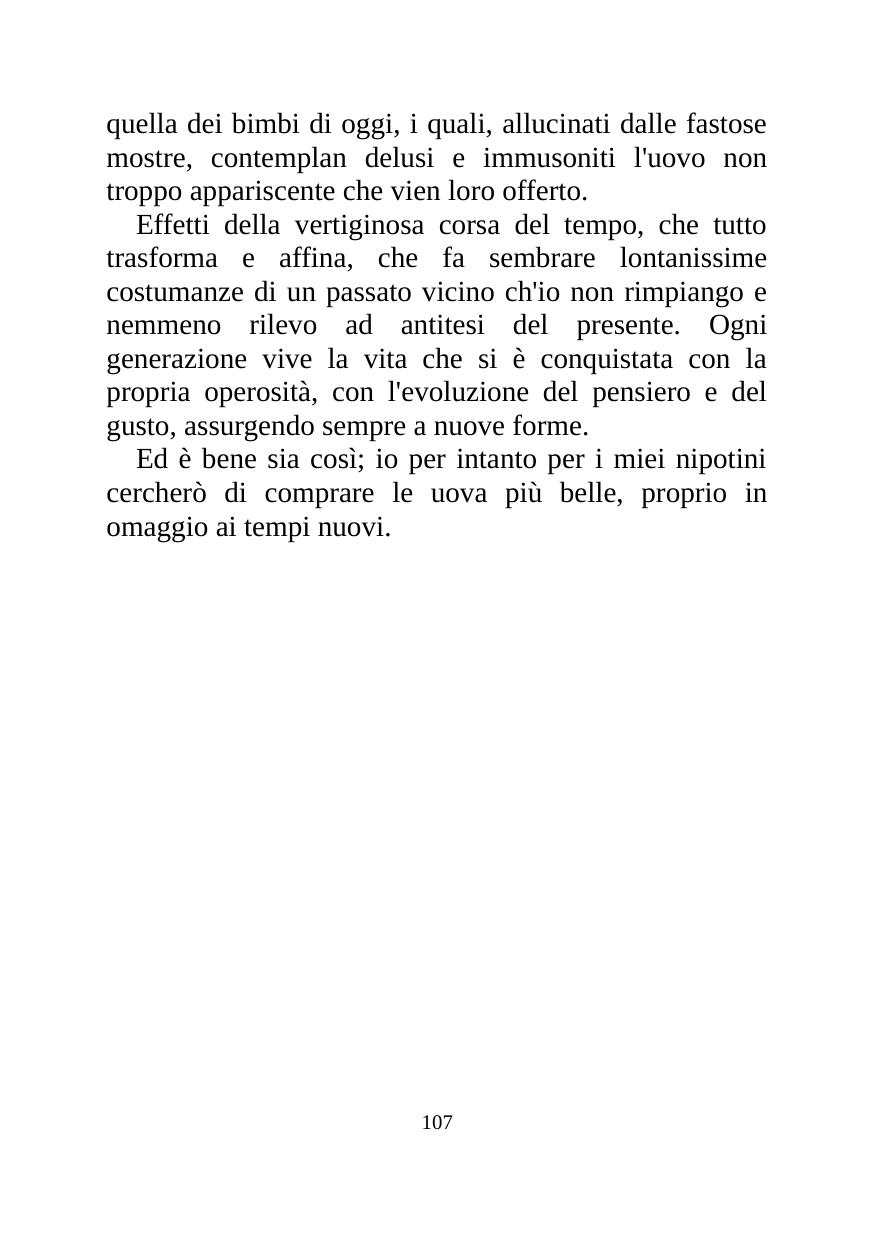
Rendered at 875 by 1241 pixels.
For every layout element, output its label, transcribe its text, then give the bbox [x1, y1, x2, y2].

text quella dei bimbi di oggi, i quali, allucinati dalle fastose mostre, contemplan delusi e immusoniti l'uovo non troppo appariscente che vien loro offerto. [106, 106, 768, 207]
text Effetti della vertiginosa corsa del tempo, che tutto trasforma e affina, che fa sembrare lontanissime costumanze di un passato vicino ch'io non rimpiango e nemmeno rilevo ad antitesi del presente. Ogni generazione vive la vita che si è conquistata con la propria operosità, con l'evoluzione del pensiero e del gusto, assurgendo sempre a nuove forme. [106, 207, 768, 442]
text Ed è bene sia così; io per intanto per i miei nipotini cercherò di comprare le uova più belle, proprio in omaggio ai tempi nuovi. [106, 442, 768, 542]
